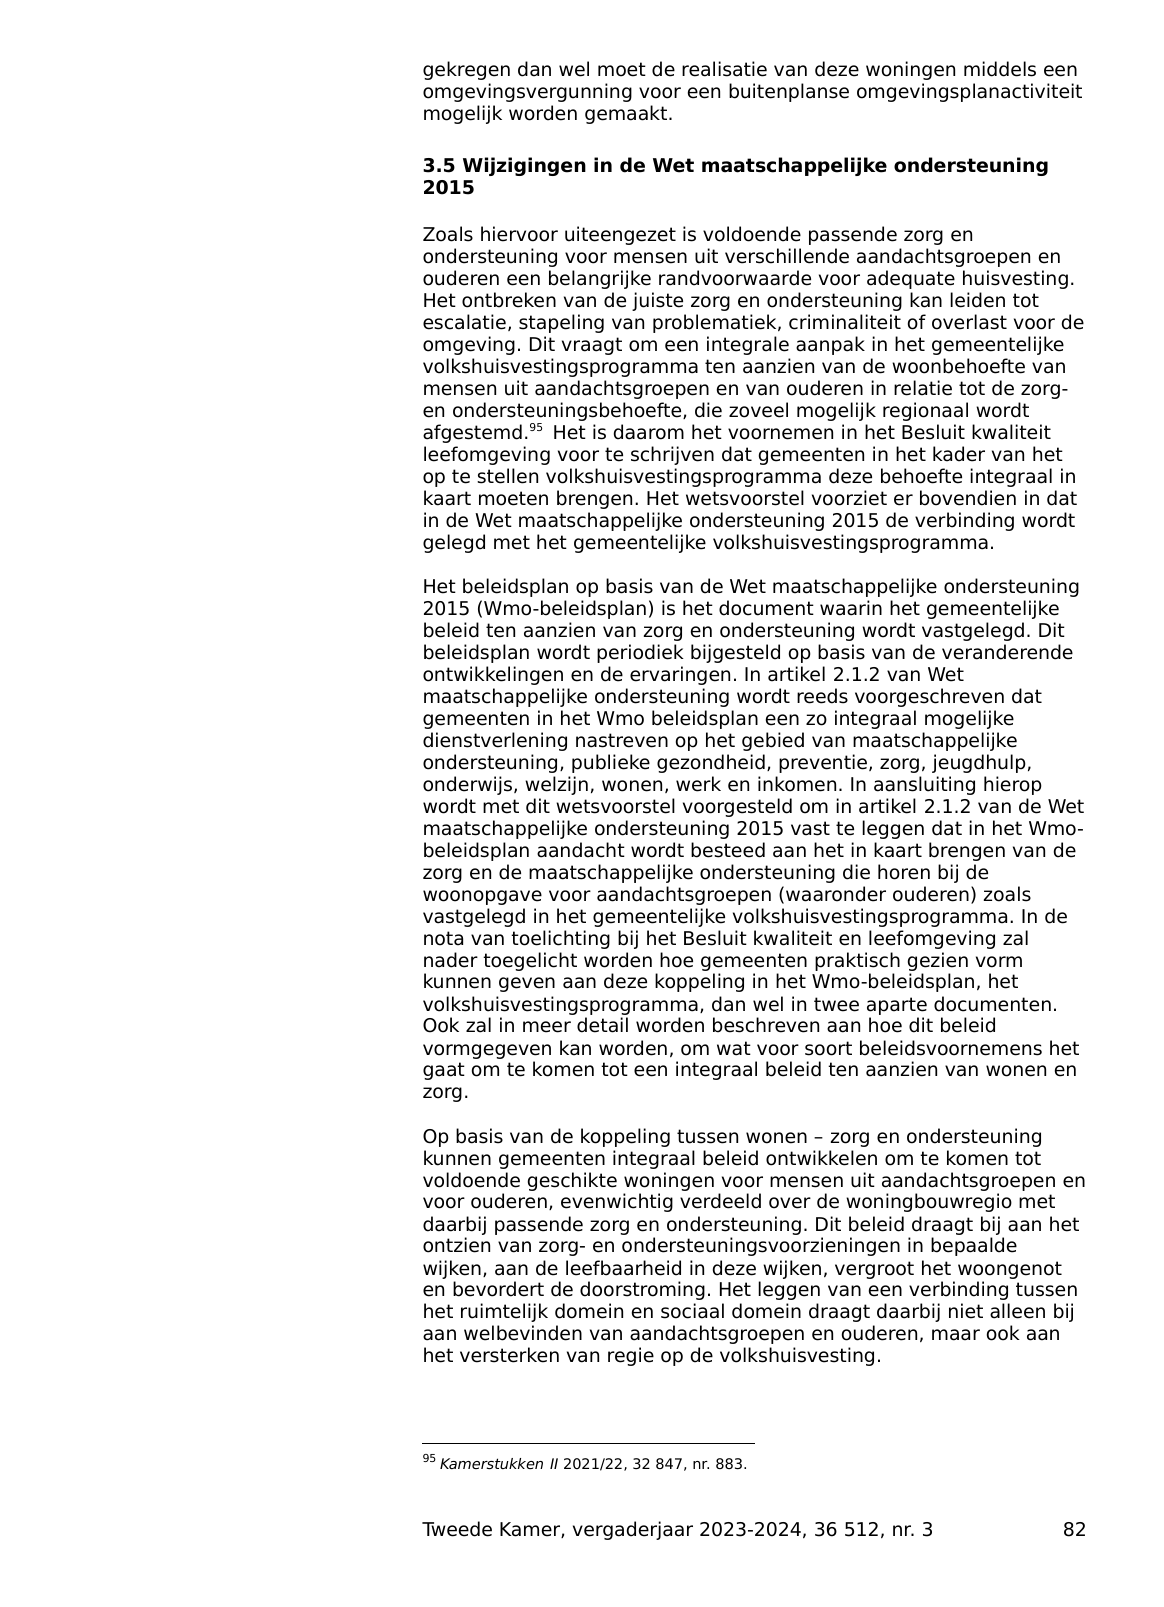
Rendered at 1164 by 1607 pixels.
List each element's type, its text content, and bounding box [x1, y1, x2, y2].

text Het beleidsplan op basis van de Wet maatschappelijke ondersteuning 2015 (Wmo-beleidsplan) is het document waarin het gemeentelijke beleid ten aanzien van zorg en ondersteuning wordt vastgelegd. Dit beleidsplan wordt periodiek bijgesteld op basis van de veranderende ontwikkelingen en de ervaringen. In artikel 2.1.2 van Wet maatschappelijke ondersteuning wordt reeds voorgeschreven dat gemeenten in het Wmo beleidsplan een zo integraal mogelijke dienstverlening nastreven op het gebied van maatschappelijke ondersteuning, publieke gezondheid, preventie, zorg, jeugdhulp, onderwijs, welzijn, wonen, werk en inkomen. In aansluiting hierop wordt met dit wetsvoorstel voorgesteld om in artikel 2.1.2 van de Wet maatschappelijke ondersteuning 2015 vast te leggen dat in het Wmo-beleidsplan aandacht wordt besteed aan het in kaart brengen van de zorg en de maatschappelijke ondersteuning die horen bij de woonopgave voor aandachtsgroepen (waaronder ouderen) zoals vastgelegd in het gemeentelijke volkshuisvestingsprogramma. In de nota van toelichting bij het Besluit kwaliteit en leefomgeving zal nader toegelicht worden hoe gemeenten praktisch gezien vorm kunnen geven aan deze koppeling in het Wmo-beleidsplan, het volkshuisvestingsprogramma, dan wel in twee aparte documenten. Ook zal in meer detail worden beschreven aan hoe dit beleid vormgegeven kan worden, om wat voor soort beleidsvoornemens het gaat om te komen tot een integraal beleid ten aanzien van wonen en zorg. [422, 576, 1087, 1103]
text gekregen dan wel moet de realisatie van deze woningen middels een omgevingsvergunning voor een buitenplanse omgevingsplanactiviteit mogelijk worden gemaakt. [422, 59, 1087, 125]
text Zoals hiervoor uiteengezet is voldoende passende zorg en ondersteuning voor mensen uit verschillende aandachtsgroepen en ouderen een belangrijke randvoorwaarde voor adequate huisvesting. Het ontbreken van de juiste zorg en ondersteuning kan leiden tot escalatie, stapeling van problematiek, criminaliteit of overlast voor de omgeving. Dit vraagt om een integrale aanpak in het gemeentelijke volkshuisvestingsprogramma ten aanzien van de woonbehoefte van mensen uit aandachtsgroepen en van ouderen in relatie tot de zorg- en ondersteuningsbehoefte, die zoveel mogelijk regionaal wordt afgestemd. Het is daarom het voornemen in het Besluit kwaliteit leefomgeving voor te schrijven dat gemeenten in het kader van het op te stellen volkshuisvestingsprogramma deze behoefte integraal in kaart moeten brengen. Het wetsvoorstel voorziet er bovendien in dat in de Wet maatschappelijke ondersteuning 2015 de verbinding wordt gelegd met het gemeentelijke volkshuisvestingsprogramma. [422, 224, 1087, 554]
text Kamerstukken II 2021/22, 32 847, nr. 883. [422, 1452, 1087, 1474]
text Op basis van de koppeling tussen wonen – zorg en ondersteuning kunnen gemeenten integraal beleid ontwikkelen om te komen tot voldoende geschikte woningen voor mensen uit aandachtsgroepen en voor ouderen, evenwichtig verdeeld over de woningbouwregio met daarbij passende zorg en ondersteuning. Dit beleid draagt bij aan het ontzien van zorg- en ondersteuningsvoorzieningen in bepaalde wijken, aan de leefbaarheid in deze wijken, vergroot het woongenot en bevordert de doorstroming. Het leggen van een verbinding tussen het ruimtelijk domein en sociaal domein draagt daarbij niet alleen bij aan welbevinden van aandachtsgroepen en ouderen, maar ook aan het versterken van regie op de volkshuisvesting. [422, 1126, 1087, 1367]
subtitle 3.5 Wijzigingen in de Wet maatschappelijke ondersteuning 2015 [422, 155, 1087, 199]
